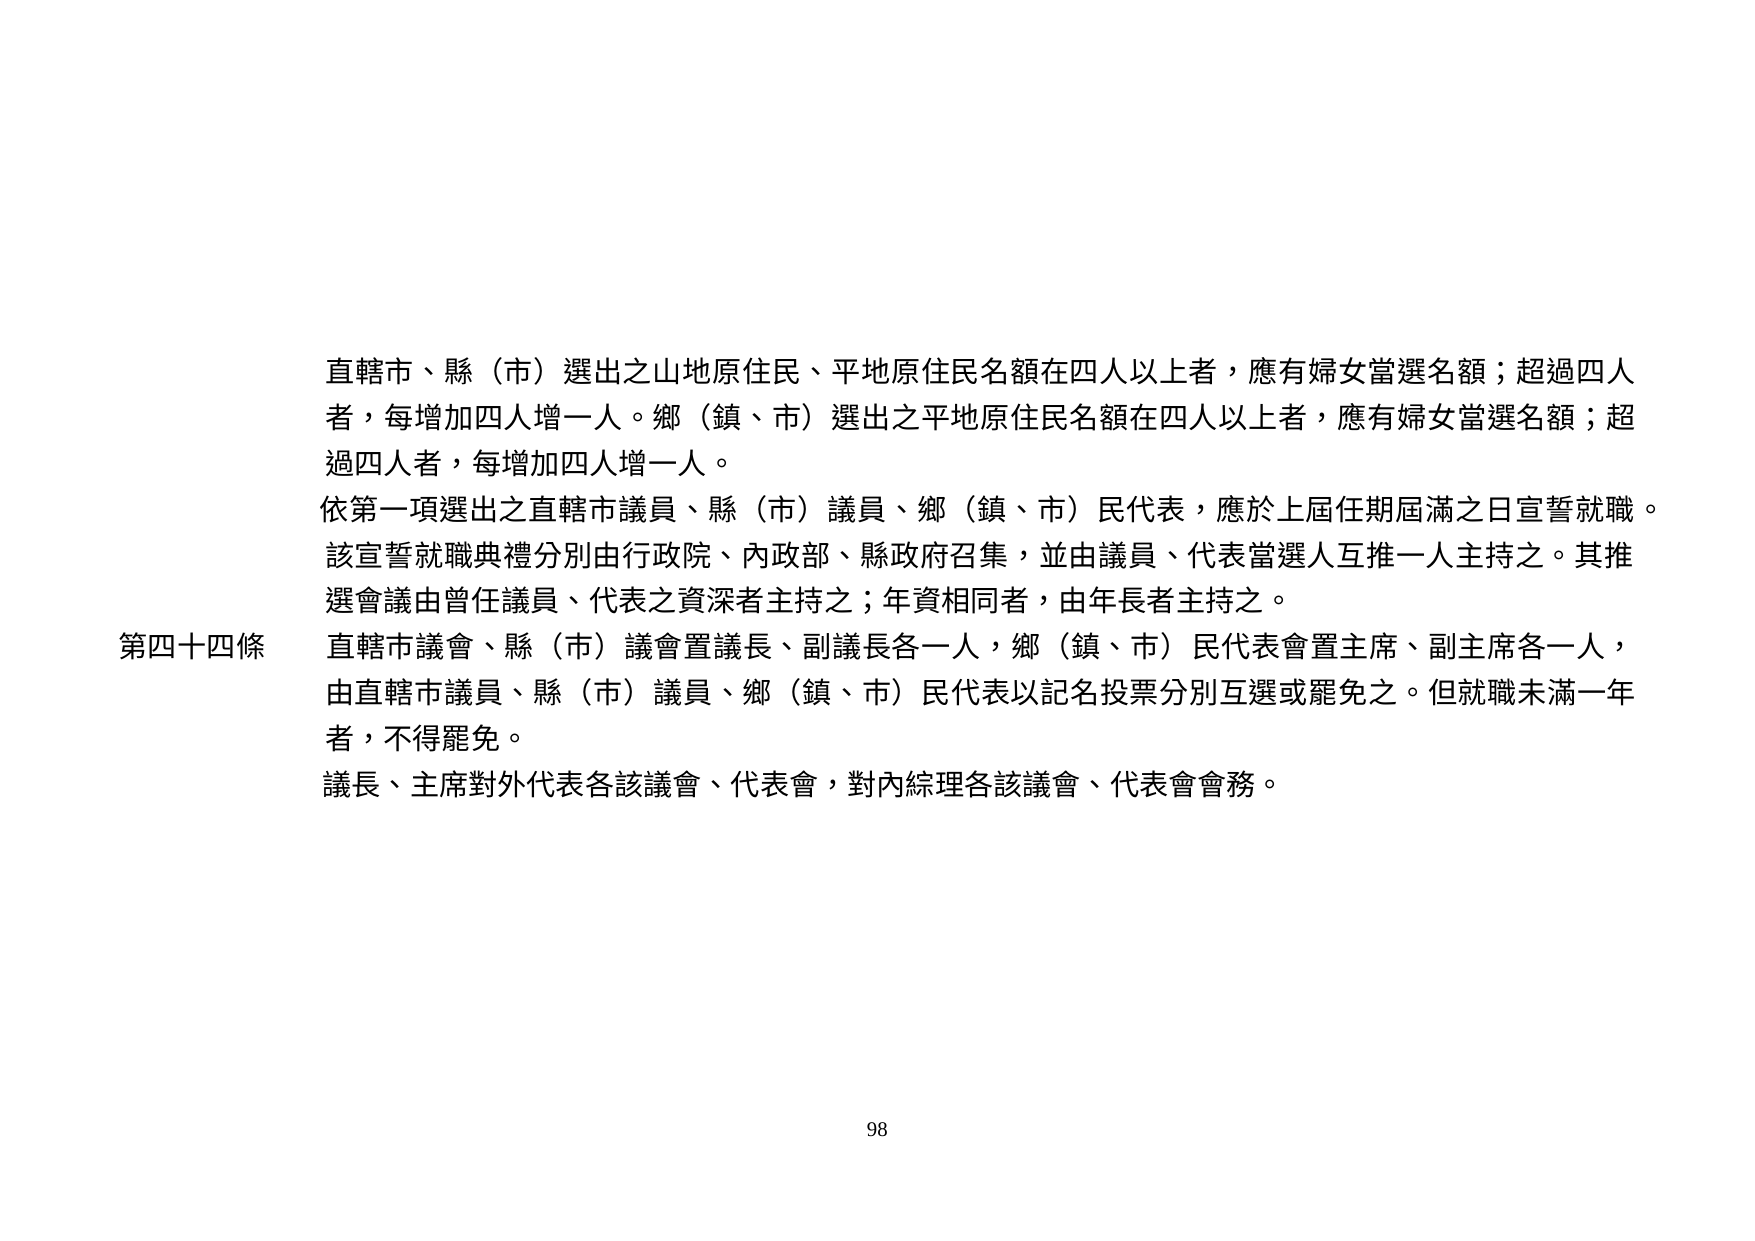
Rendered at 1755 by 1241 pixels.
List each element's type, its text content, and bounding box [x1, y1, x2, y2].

text 依第一項選出之直轄市議員、縣（市）議員、鄉（鎮、市）民代表，應於上屆任期屆滿之日宣誓就職。該宣誓就職典禮分別由行政院、內政部、縣政府召集，並由議員、代表當選人互推一人主持之。其推選會議由曾任議員、代表之資深者主持之；年資相同者，由年長者主持之。 [310, 483, 1636, 621]
text 直轄市、縣（市）選出之山地原住民、平地原住民名額在四人以上者，應有婦女當選名額；超過四人者，每增加四人增一人。鄉（鎮、市）選出之平地原住民名額在四人以上者，應有婦女當選名額；超過四人者，每增加四人增一人。 [325, 346, 1636, 483]
text 第四十四條 直轄巿議會、縣（巿）議會置議長、副議長各一人，鄉（鎮、巿）民代表會置主席、副主席各一人，由直轄巿議員、縣（巿）議員、鄉（鎮、巿）民代表以記名投票分別互選或罷免之。但就職未滿一年者，不得罷免。 [118, 621, 1636, 758]
text 議長、主席對外代表各該議會、代表會，對內綜理各該議會、代表會會務。 [118, 758, 1636, 804]
